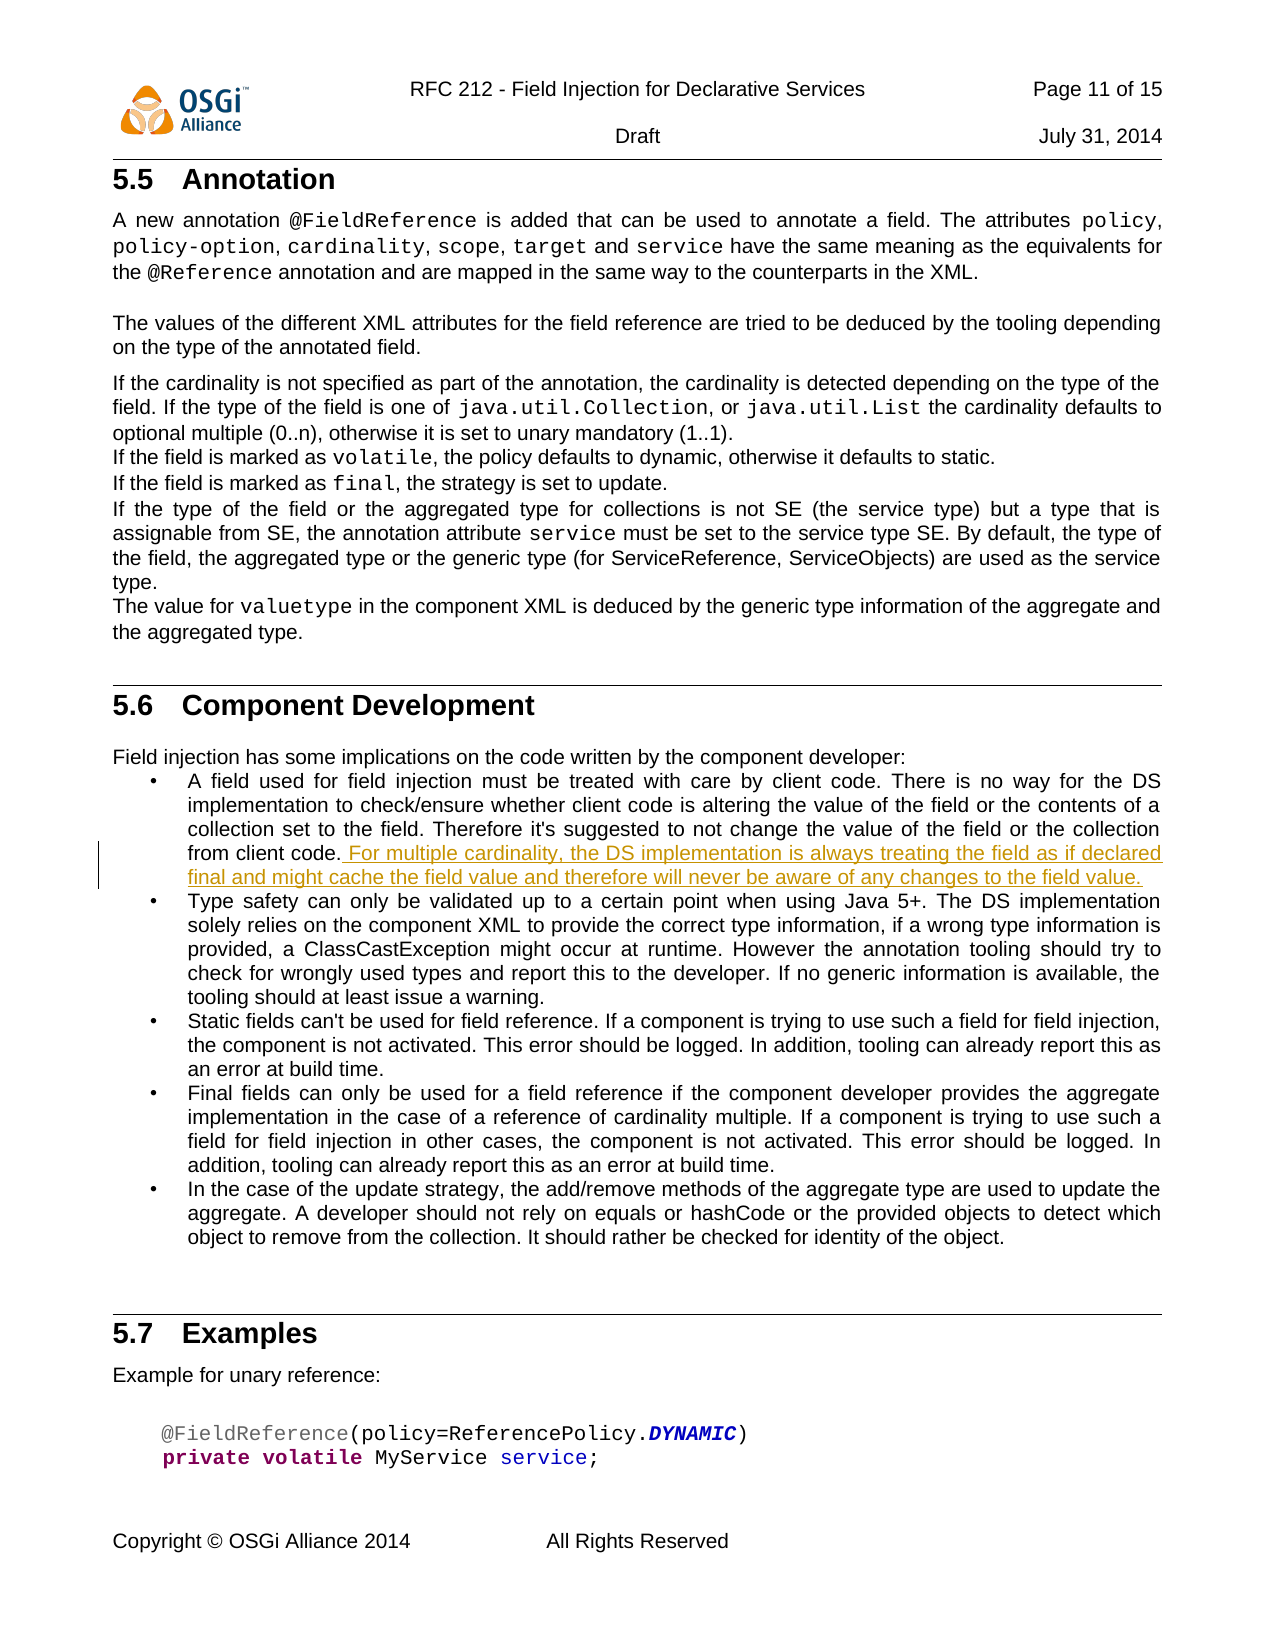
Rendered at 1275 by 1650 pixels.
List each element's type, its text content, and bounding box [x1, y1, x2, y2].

text private volatile MyService service; [112, 1447, 1162, 1470]
list Final fields can only be used for a field reference if the component developer provides the aggregate implementation in the case of a reference of cardinality multiple. If a component is trying to use such a field for field injection in other cases, the component is not activated. This error should be logged. In addition, tooling can already report this as an error at build time. [150, 1081, 1162, 1177]
text @FieldReference(policy=ReferencePolicy.DYNAMIC) [112, 1423, 1162, 1447]
picture [113, 78, 257, 142]
text If the cardinality is not specified as part of the annotation, the cardinality is detected depending on the type of the field. If the type of the field is one of java.util.Collection, or java.util.List the cardinality defaults to optional multiple (0..n), otherwise it is set to unary mandatory (1..1). [112, 371, 1162, 445]
subtitle Examples [112, 1315, 1162, 1350]
subtitle Component Development [112, 686, 1162, 721]
text The value for valuetype in the component XML is deduced by the generic type information of the aggregate and the aggregated type. [112, 594, 1162, 644]
text If the field is marked as volatile, the policy defaults to dynamic, otherwise it defaults to static. [112, 445, 1162, 471]
list Type safety can only be validated up to a certain point when using Java 5+. The DS implementation solely relies on the component XML to provide the correct type information, if a wrong type information is provided, a ClassCastException might occur at runtime. However the annotation tooling should try to check for wrongly used types and report this to the developer. If no generic information is available, the tooling should at least issue a warning. [150, 889, 1162, 1009]
text Field injection has some implications on the code written by the component developer: [112, 745, 1162, 769]
list In the case of the update strategy, the add/remove methods of the aggregate type are used to update the aggregate. A developer should not rely on equals or hashCode or the provided objects to detect which object to remove from the collection. It should rather be checked for identity of the object. [150, 1177, 1162, 1249]
text The values of the different XML attributes for the field reference are tried to be deduced by the tooling depending on the type of the annotated field. [112, 311, 1162, 358]
text If the type of the field or the aggregated type for collections is not SE (the service type) but a type that is assignable from SE, the annotation attribute service must be set to the service type SE. By default, the type of the field, the aggregated type or the generic type (for ServiceReference, ServiceObjects) are used as the service type. [112, 496, 1162, 594]
subtitle Annotation [112, 160, 1162, 196]
text Example for unary reference: [112, 1363, 1162, 1387]
list A field used for field injection must be treated with care by client code. There is no way for the DS implementation to check/ensure whether client code is altering the value of the field or the contents of a collection set to the field. Therefore it's suggested to not change the value of the field or the collection from client code. For multiple cardinality, the DS implementation is always treating the field as if declared final and might cache the field value and therefore will never be aware of any changes to the field value. [150, 769, 1162, 889]
list Static fields can't be used for field reference. If a component is trying to use such a field for field injection, the component is not activated. This error should be logged. In addition, tooling can already report this as an error at build time. [150, 1009, 1162, 1081]
text If the field is marked as final, the strategy is set to update. [112, 471, 1162, 496]
text A new annotation @FieldReference is added that can be used to annotate a field. The attributes policy, policy-option, cardinality, scope, target and service have the same meaning as the equivalents for the @Reference annotation and are mapped in the same way to the counterparts in the XML. [112, 208, 1162, 286]
